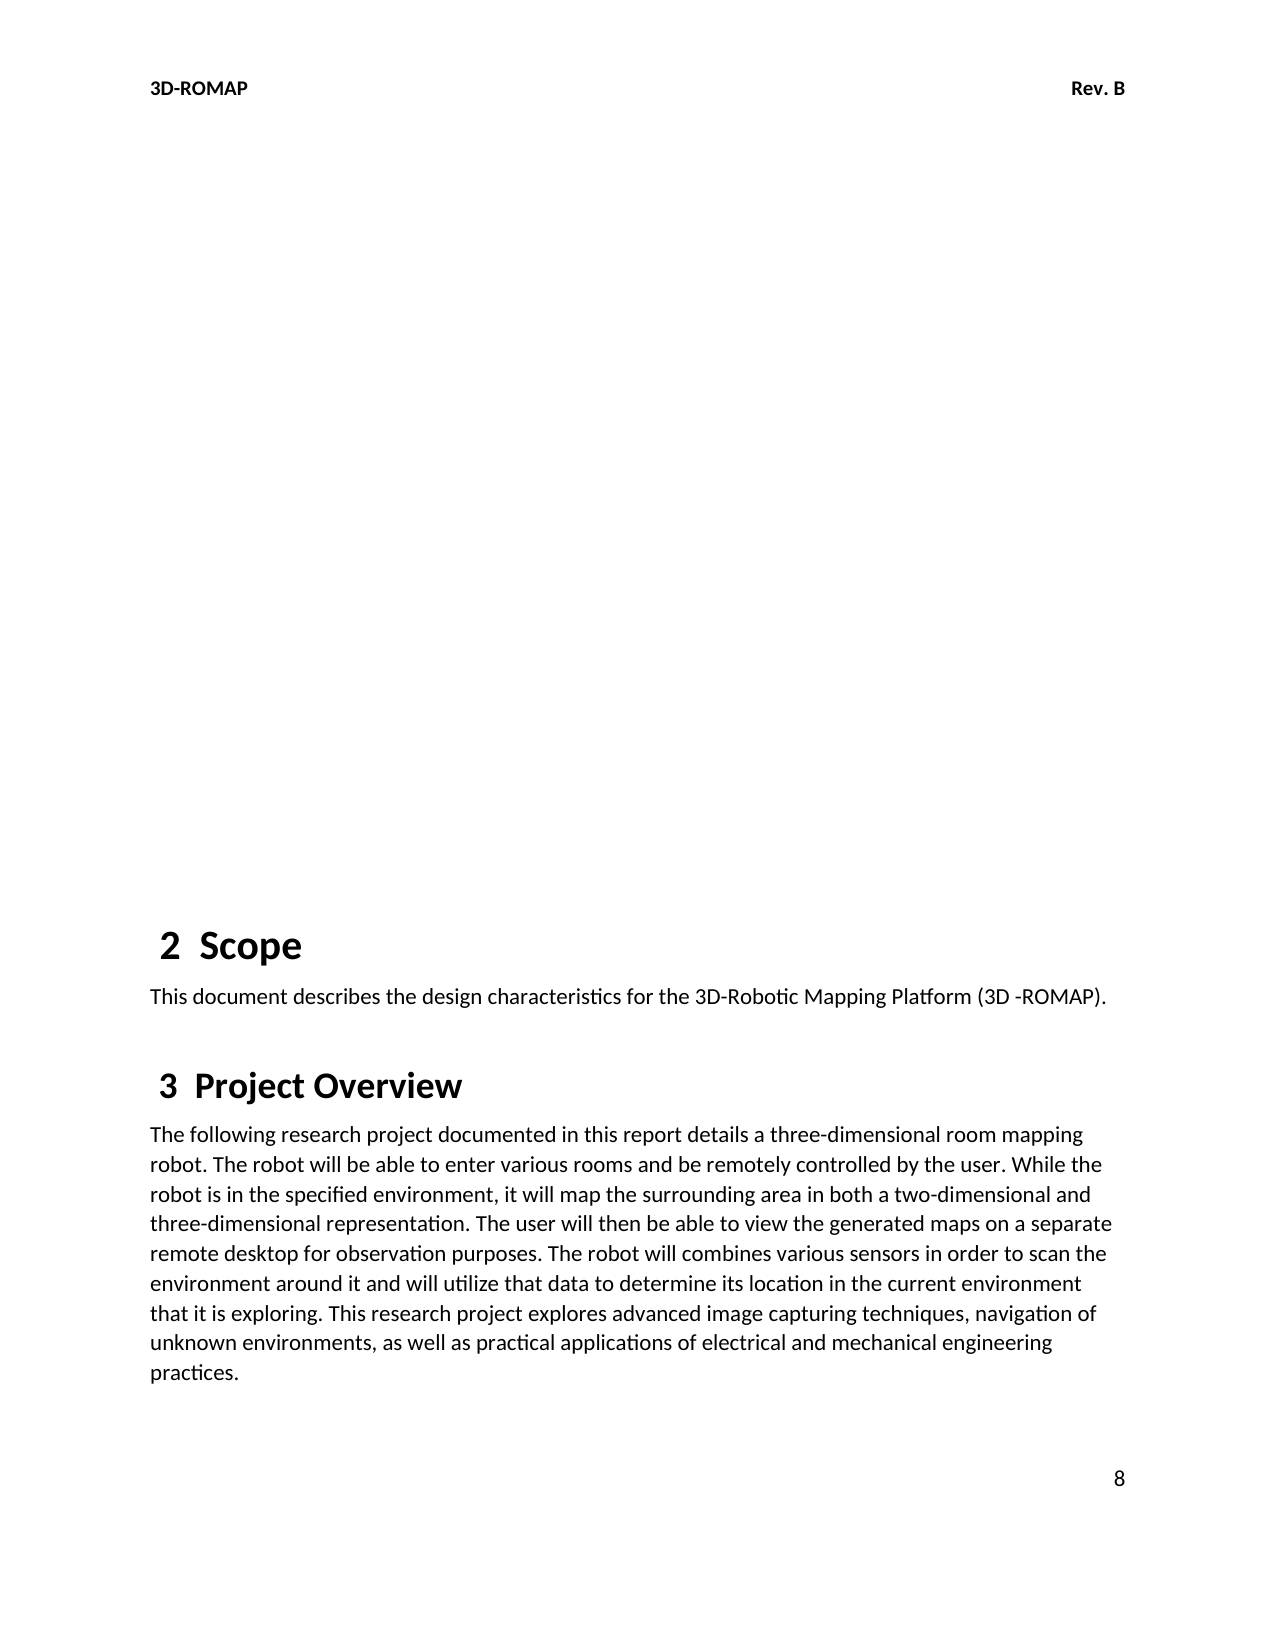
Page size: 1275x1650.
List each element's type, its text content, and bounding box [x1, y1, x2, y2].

subtitle Scope [150, 919, 1125, 969]
subtitle Project Overview [150, 1062, 1125, 1108]
text This document describes the design characteristics for the 3D-Robotic Mapping Platform (3D -ROMAP). [150, 982, 1125, 1010]
text The following research project documented in this report details a three-dimensional room mapping robot. The robot will be able to enter various rooms and be remotely controlled by the user. While the robot is in the specified environment, it will map the surrounding area in both a two-dimensional and three-dimensional representation. The user will then be able to view the generated maps on a separate remote desktop for observation purposes. The robot will combines various sensors in order to scan the environment around it and will utilize that data to determine its location in the current environment that it is exploring. This research project explores advanced image capturing techniques, navigation of unknown environments, as well as practical applications of electrical and mechanical engineering practices. [150, 1121, 1125, 1386]
